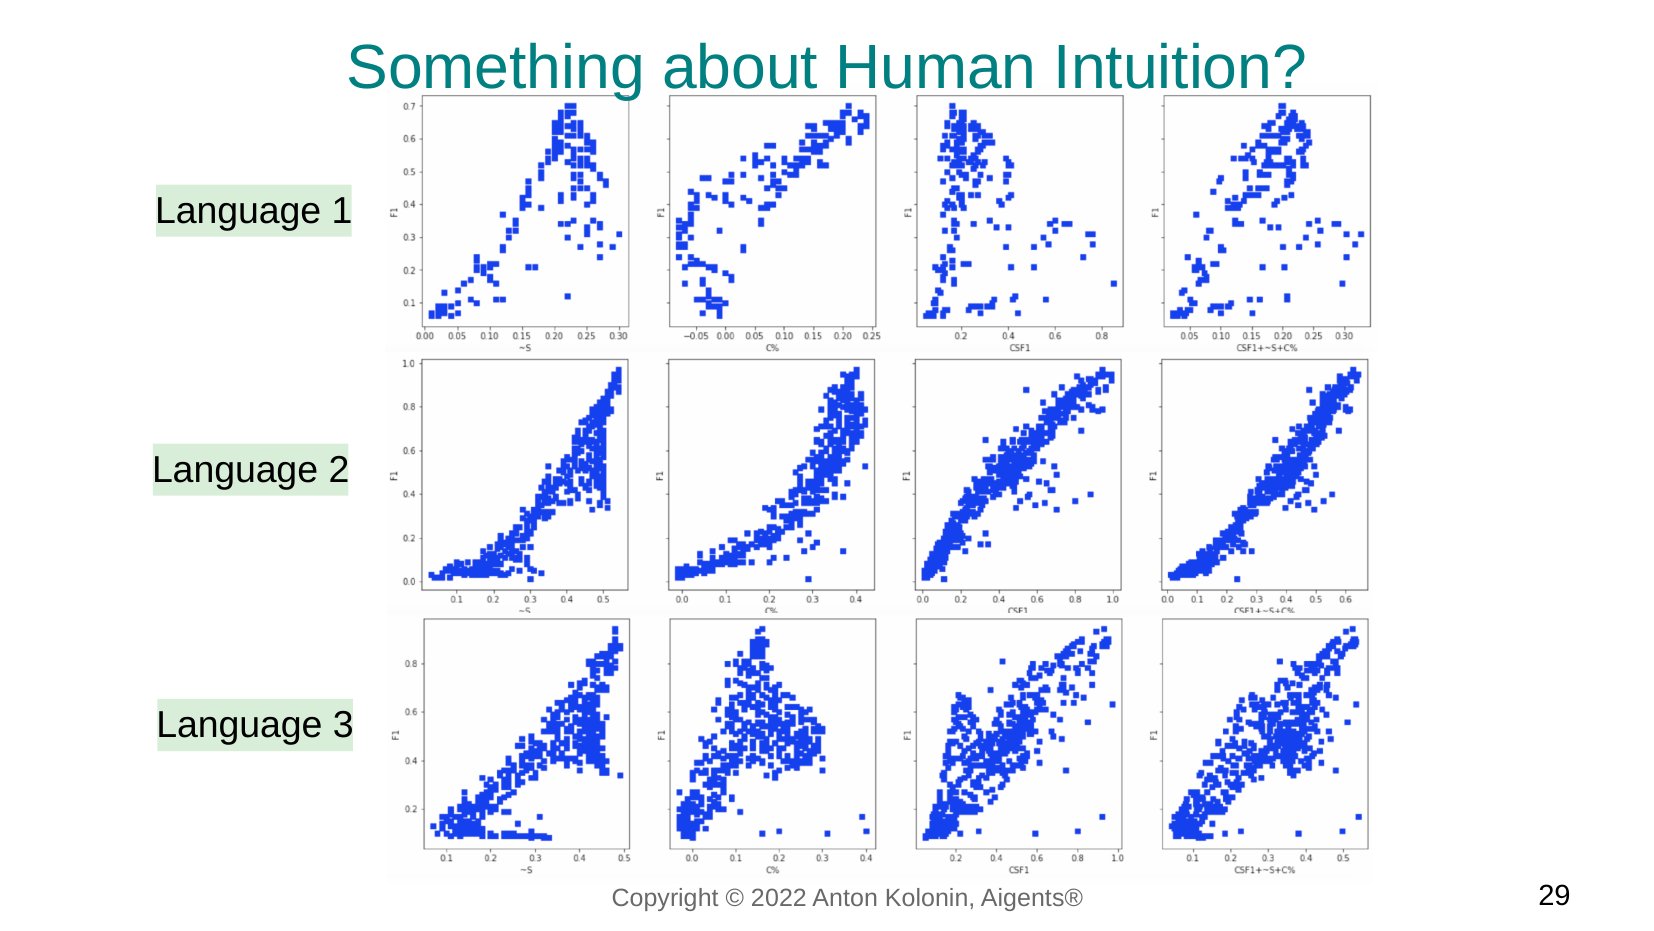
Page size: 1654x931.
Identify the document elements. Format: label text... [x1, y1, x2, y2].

text_box Language 3 [157, 698, 353, 752]
text_box Language 2 [152, 443, 349, 496]
text_box Something about Human Intuition? [0, 0, 1630, 135]
picture [385, 135, 1379, 884]
text_box Language 1 [156, 184, 352, 237]
